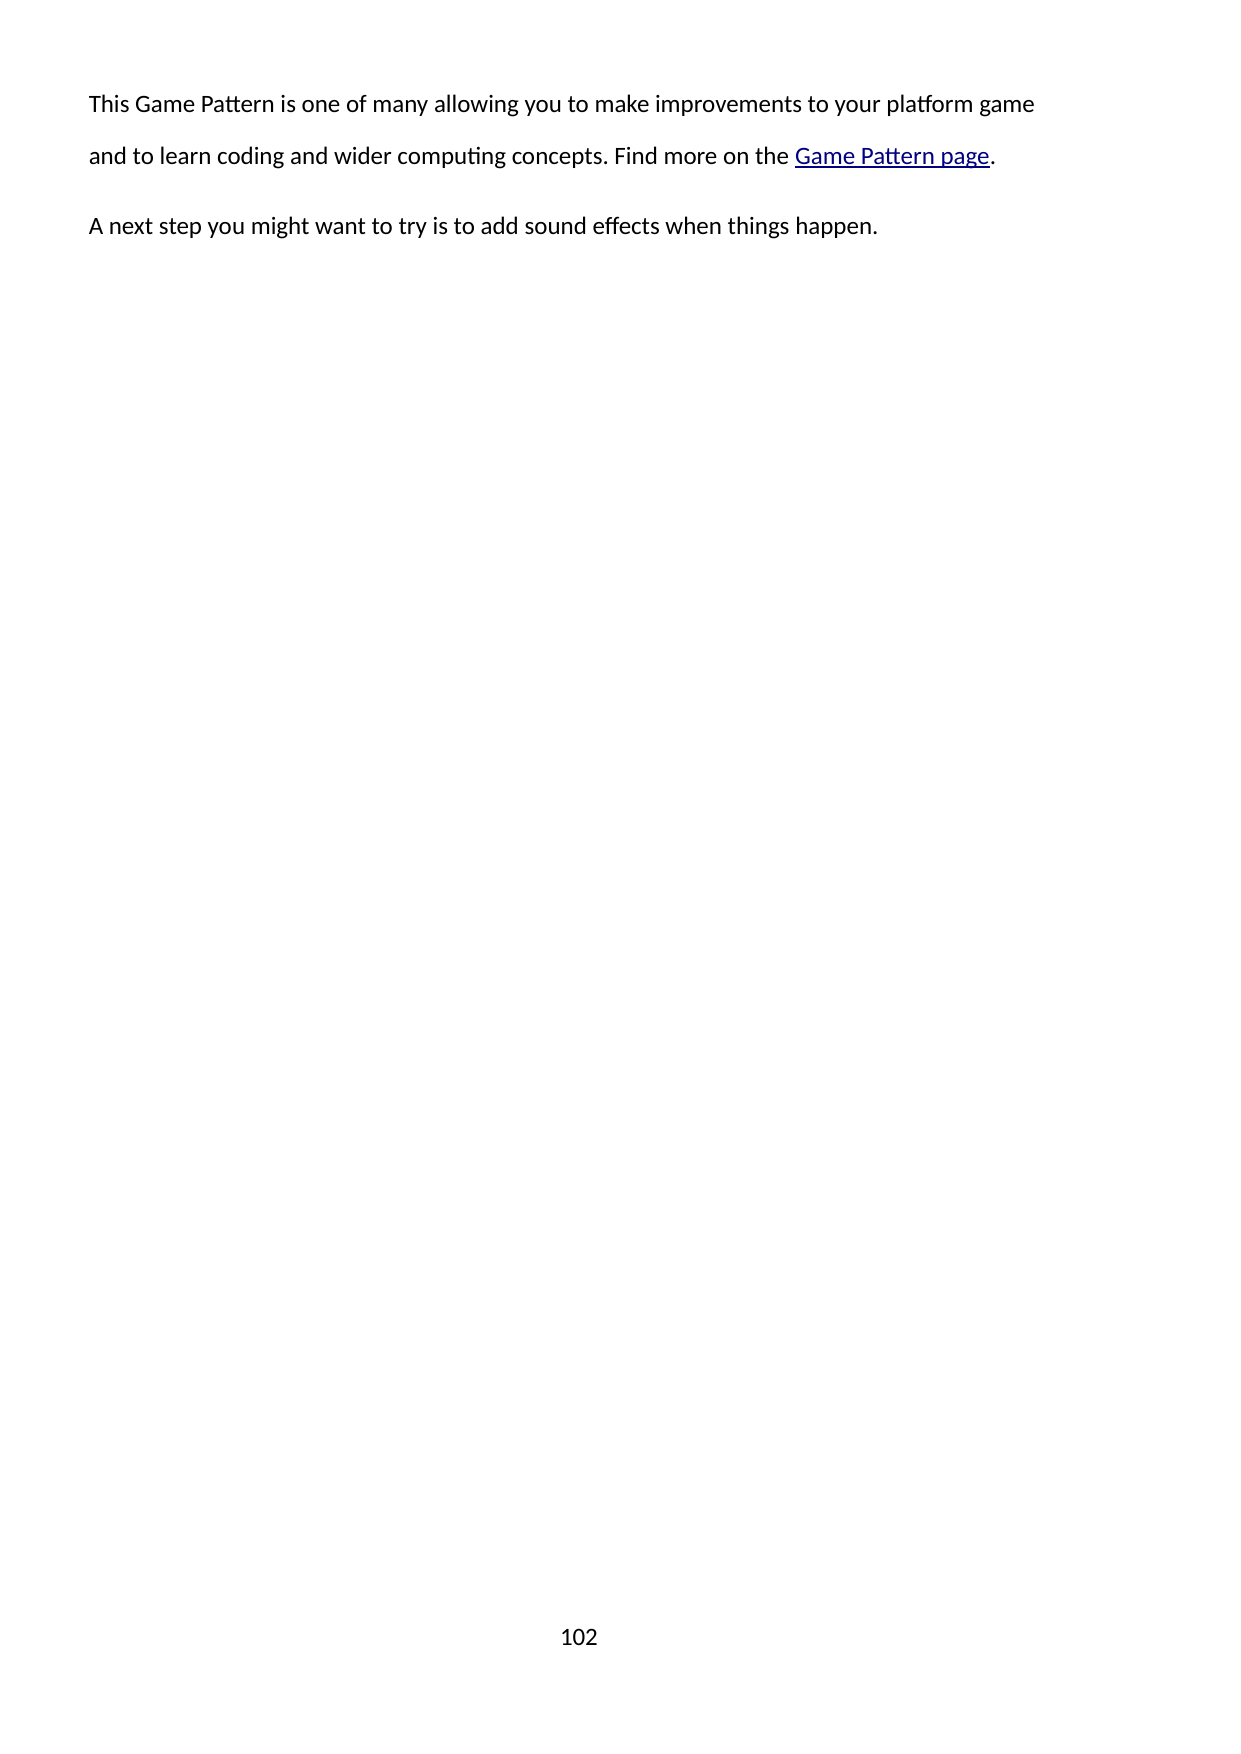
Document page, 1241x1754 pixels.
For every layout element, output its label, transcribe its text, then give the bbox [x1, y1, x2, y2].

text This Game Pattern is one of many allowing you to make improvements to your platform game and to learn coding and wider computing concepts. Find more on the Game Pattern page. [88, 88, 1069, 171]
text A next step you might want to try is to add sound effects when things happen. [88, 210, 1069, 241]
